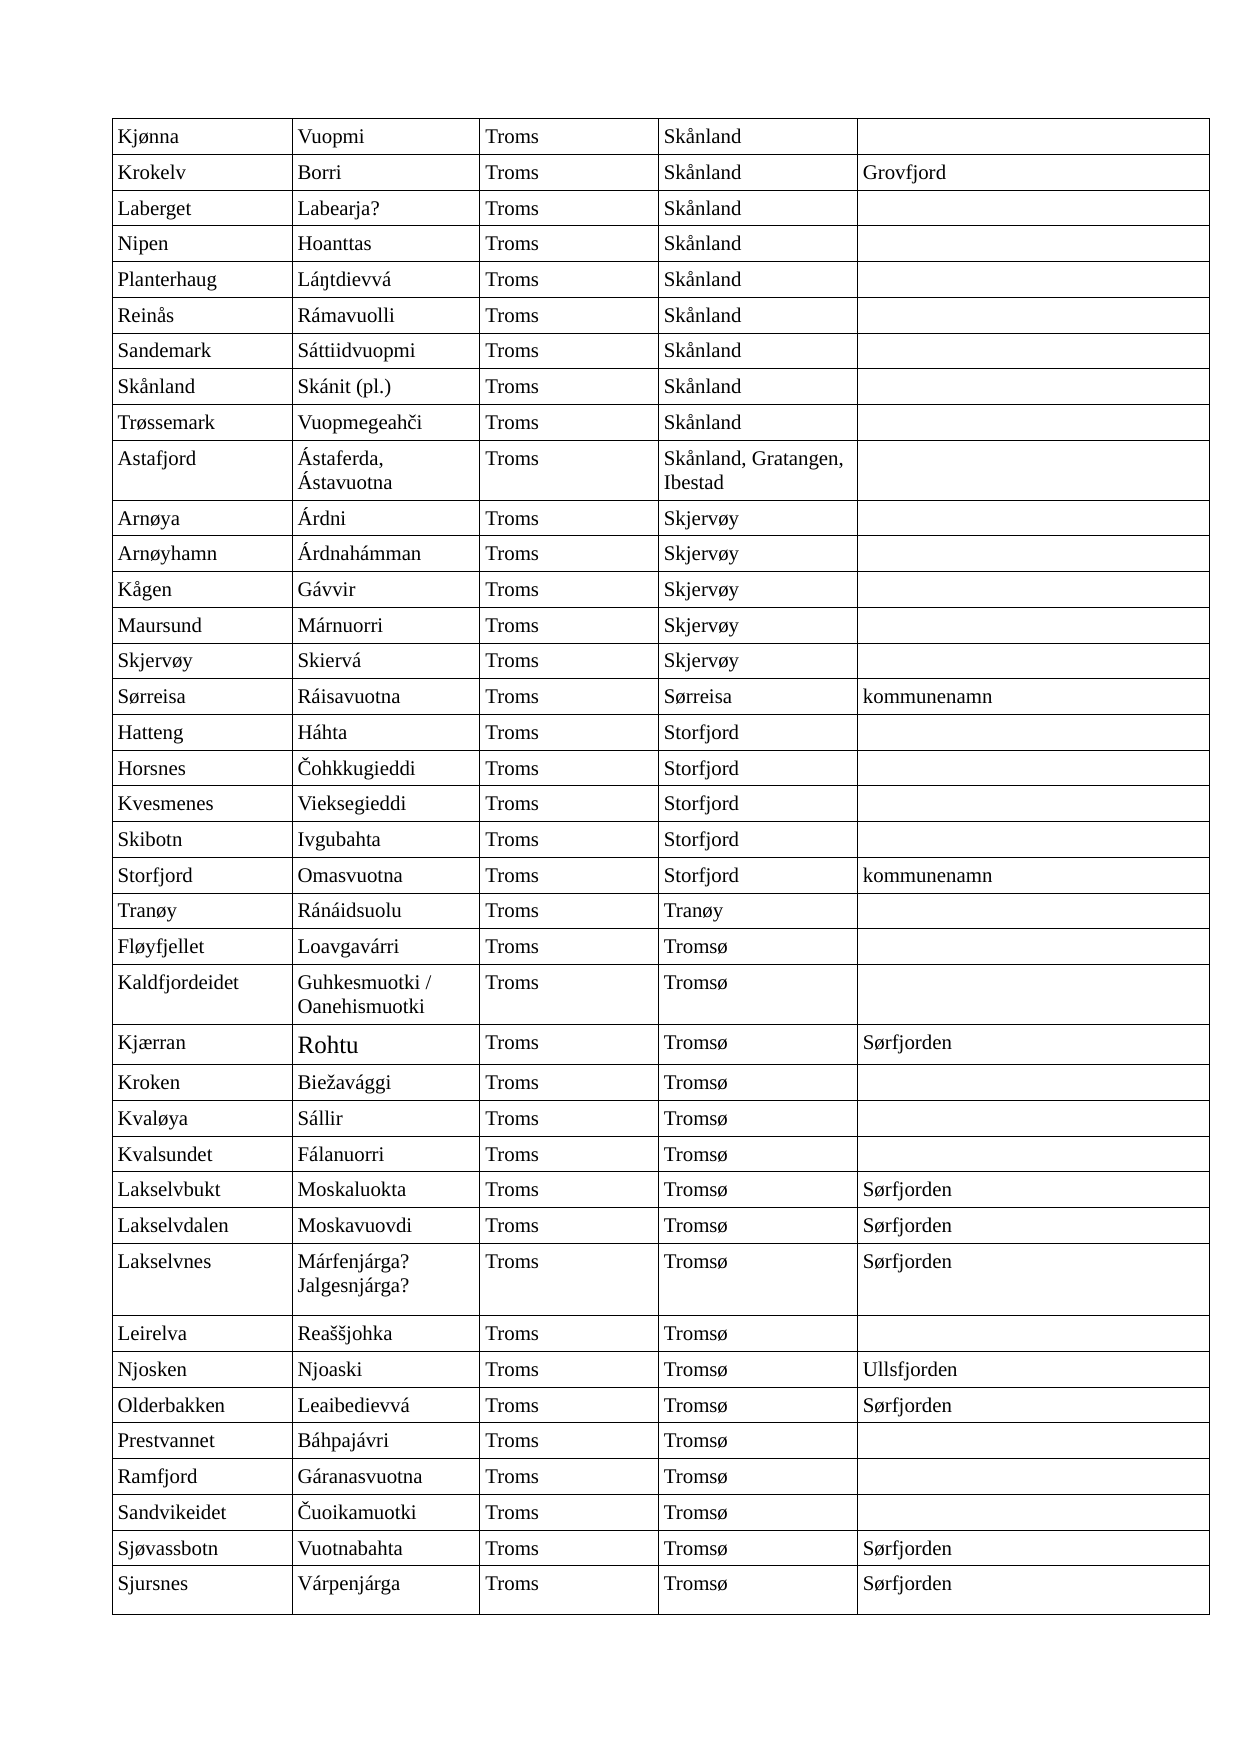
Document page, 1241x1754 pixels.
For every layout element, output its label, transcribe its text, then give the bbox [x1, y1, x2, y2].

table_cell Leirelva [113, 1316, 292, 1351]
table_cell Tromsø [659, 929, 857, 964]
table_cell Báhpajávri [293, 1423, 479, 1458]
table_cell [858, 644, 1209, 678]
table_cell Kvaløya [113, 1101, 292, 1136]
table_cell Tromsø [659, 1531, 857, 1565]
table_cell Troms [480, 1495, 658, 1529]
table_cell Troms [480, 965, 658, 1024]
table_cell [858, 501, 1209, 535]
table_cell Troms [480, 572, 658, 607]
table_cell Troms [480, 1352, 658, 1387]
table_cell [858, 715, 1209, 749]
table_cell Storfjord [659, 751, 857, 785]
table_cell [858, 572, 1209, 607]
table_cell Troms [480, 262, 658, 297]
table_cell Tromsø [659, 1566, 857, 1613]
table_cell Lakselvdalen [113, 1208, 292, 1243]
table_cell Ivgubahta [293, 822, 479, 857]
table_cell Sørreisa [659, 679, 857, 714]
table_cell Skånland [659, 155, 857, 189]
table_cell Troms [480, 1316, 658, 1351]
table_cell Trøssemark [113, 405, 292, 440]
table_cell [858, 1316, 1209, 1351]
table_cell Sørfjorden [858, 1388, 1209, 1422]
table_cell Háhta [293, 715, 479, 749]
table_cell [858, 894, 1209, 928]
table_cell Hoanttas [293, 226, 479, 261]
table_cell Troms [480, 679, 658, 714]
table_cell Astafjord [113, 441, 292, 499]
table_cell Maursund [113, 608, 292, 642]
table_cell Olderbakken [113, 1388, 292, 1422]
table_cell Sørfjorden [858, 1025, 1209, 1064]
table_cell [858, 1459, 1209, 1494]
table_cell Skånland [113, 369, 292, 404]
table_cell Troms [480, 786, 658, 821]
table_cell Márnuorri [293, 608, 479, 642]
table_cell Reaššjohka [293, 1316, 479, 1351]
table_cell Vieksegieddi [293, 786, 479, 821]
table_cell Rohtu [293, 1025, 479, 1064]
table_cell Kroken [113, 1065, 292, 1100]
table_cell Moskavuovdi [293, 1208, 479, 1243]
table_cell Rámavuolli [293, 298, 479, 332]
table_cell Troms [480, 191, 658, 225]
table_cell Sørreisa [113, 679, 292, 714]
table_cell Tromsø [659, 1352, 857, 1387]
table_cell Troms [480, 1208, 658, 1243]
table_cell Kågen [113, 572, 292, 607]
table_cell Tranøy [113, 894, 292, 928]
table_cell [858, 405, 1209, 440]
table_cell Troms [480, 1388, 658, 1422]
table_cell Čohkkugieddi [293, 751, 479, 785]
table_cell Láŋtdievvá [293, 262, 479, 297]
table_cell Storfjord [659, 822, 857, 857]
table_cell [858, 608, 1209, 642]
table_cell Prestvannet [113, 1423, 292, 1458]
table_cell Troms [480, 894, 658, 928]
table_cell [858, 965, 1209, 1024]
table_cell Kjærran [113, 1025, 292, 1064]
table_cell Ástaferda, Ástavuotna [293, 441, 479, 499]
table_cell [858, 369, 1209, 404]
table_cell Njosken [113, 1352, 292, 1387]
table_cell Horsnes [113, 751, 292, 785]
table_cell Árdni [293, 501, 479, 535]
table_cell Troms [480, 929, 658, 964]
table_cell Sørfjorden [858, 1244, 1209, 1315]
table_cell Kvesmenes [113, 786, 292, 821]
table_cell Tromsø [659, 1244, 857, 1315]
table_cell Vuopmegeahči [293, 405, 479, 440]
table_cell Guhkesmuotki / Oanehismuotki [293, 965, 479, 1024]
table_cell Troms [480, 1531, 658, 1565]
table_cell Troms [480, 1423, 658, 1458]
table_cell Moskaluokta [293, 1172, 479, 1207]
table_cell Ullsfjorden [858, 1352, 1209, 1387]
table_cell [858, 262, 1209, 297]
table_cell Labearja? [293, 191, 479, 225]
table_cell Árdnahámman [293, 536, 479, 571]
table_cell Sørfjorden [858, 1531, 1209, 1565]
table_cell Troms [480, 1566, 658, 1613]
table_cell Skånland [659, 262, 857, 297]
table_cell Skånland [659, 191, 857, 225]
table_cell Sørfjorden [858, 1208, 1209, 1243]
table_cell Troms [480, 1137, 658, 1171]
table_cell Tromsø [659, 1423, 857, 1458]
table_cell Sáttiidvuopmi [293, 334, 479, 368]
table_cell Storfjord [113, 858, 292, 892]
table_cell Tromsø [659, 1137, 857, 1171]
table_cell Storfjord [659, 858, 857, 892]
table_cell Troms [480, 441, 658, 499]
table_cell Tromsø [659, 1316, 857, 1351]
table_cell Loavgavárri [293, 929, 479, 964]
table_cell Várpenjárga [293, 1566, 479, 1613]
table_cell Vuopmi [293, 119, 479, 154]
table_cell kommunenamn [858, 858, 1209, 892]
table_cell Ramfjord [113, 1459, 292, 1494]
table_cell [858, 298, 1209, 332]
table_cell Skjervøy [659, 536, 857, 571]
table_cell Tromsø [659, 965, 857, 1024]
table_cell Nipen [113, 226, 292, 261]
table_cell Storfjord [659, 786, 857, 821]
table_cell [858, 536, 1209, 571]
table_cell Ránáidsuolu [293, 894, 479, 928]
table_cell Skjervøy [659, 644, 857, 678]
table_cell Fløyfjellet [113, 929, 292, 964]
table_cell Leaibedievvá [293, 1388, 479, 1422]
table_cell Tromsø [659, 1025, 857, 1064]
table_cell [858, 191, 1209, 225]
table_cell Kvalsundet [113, 1137, 292, 1171]
table_cell Hatteng [113, 715, 292, 749]
table_cell Troms [480, 1101, 658, 1136]
table_cell Omasvuotna [293, 858, 479, 892]
table_cell Troms [480, 751, 658, 785]
table_cell Skånland, Gratangen, Ibestad [659, 441, 857, 499]
table_cell Tromsø [659, 1388, 857, 1422]
table_cell Troms [480, 715, 658, 749]
table_cell [858, 751, 1209, 785]
table_cell Skånland [659, 334, 857, 368]
table_cell Skiervá [293, 644, 479, 678]
table_cell Troms [480, 1172, 658, 1207]
table_cell Storfjord [659, 715, 857, 749]
table_cell Troms [480, 226, 658, 261]
table_cell Tromsø [659, 1172, 857, 1207]
table_cell [858, 334, 1209, 368]
table_cell Troms [480, 1025, 658, 1064]
table_cell Skånland [659, 298, 857, 332]
table_cell [858, 119, 1209, 154]
table_cell [858, 1101, 1209, 1136]
table_cell Njoaski [293, 1352, 479, 1387]
table_cell Čuoikamuotki [293, 1495, 479, 1529]
table_cell Skjervøy [659, 501, 857, 535]
table_cell Troms [480, 1244, 658, 1315]
table_cell Sállir [293, 1101, 479, 1136]
table_cell Skibotn [113, 822, 292, 857]
table_cell Tromsø [659, 1208, 857, 1243]
table_cell Skånland [659, 226, 857, 261]
table_cell Troms [480, 608, 658, 642]
table_cell [858, 929, 1209, 964]
table_cell [858, 1495, 1209, 1529]
table_cell Skånland [659, 405, 857, 440]
table_cell Sandvikeidet [113, 1495, 292, 1529]
table_cell Kjønna [113, 119, 292, 154]
table_cell Lakselvbukt [113, 1172, 292, 1207]
table_cell Troms [480, 1459, 658, 1494]
table_cell Borri [293, 155, 479, 189]
table_cell Krokelv [113, 155, 292, 189]
table_cell Skjervøy [659, 608, 857, 642]
table_cell Tromsø [659, 1495, 857, 1529]
table_cell Grovfjord [858, 155, 1209, 189]
table_cell Sandemark [113, 334, 292, 368]
table_cell Ráisavuotna [293, 679, 479, 714]
table_cell Troms [480, 369, 658, 404]
table_cell Troms [480, 334, 658, 368]
table_cell Troms [480, 1065, 658, 1100]
table_cell kommunenamn [858, 679, 1209, 714]
table_cell Gáranasvuotna [293, 1459, 479, 1494]
table_cell Arnøyhamn [113, 536, 292, 571]
table_cell Gávvir [293, 572, 479, 607]
table_cell Troms [480, 822, 658, 857]
table_cell Tromsø [659, 1065, 857, 1100]
table_cell Laberget [113, 191, 292, 225]
table_cell Skjervøy [113, 644, 292, 678]
table_cell Kaldfjordeidet [113, 965, 292, 1024]
table_cell Troms [480, 501, 658, 535]
table_cell [858, 1423, 1209, 1458]
table_cell Troms [480, 119, 658, 154]
table_cell Reinås [113, 298, 292, 332]
table_cell Skjervøy [659, 572, 857, 607]
table_cell Skánit (pl.) [293, 369, 479, 404]
table_cell Arnøya [113, 501, 292, 535]
table_cell Vuotnabahta [293, 1531, 479, 1565]
table_cell Planterhaug [113, 262, 292, 297]
table_cell Troms [480, 644, 658, 678]
table_cell Tromsø [659, 1101, 857, 1136]
table_cell Sjursnes [113, 1566, 292, 1613]
table_cell Sjøvassbotn [113, 1531, 292, 1565]
table_cell Troms [480, 405, 658, 440]
table_cell Troms [480, 858, 658, 892]
table_cell Troms [480, 155, 658, 189]
table_cell Lakselvnes [113, 1244, 292, 1315]
table_cell Sørfjorden [858, 1172, 1209, 1207]
table_cell Biežavággi [293, 1065, 479, 1100]
table_cell Tranøy [659, 894, 857, 928]
table_cell Skånland [659, 119, 857, 154]
table_cell Troms [480, 536, 658, 571]
table_cell [858, 786, 1209, 821]
table_cell Tromsø [659, 1459, 857, 1494]
table_cell Troms [480, 298, 658, 332]
table_cell [858, 1065, 1209, 1100]
table_cell Sørfjorden [858, 1566, 1209, 1613]
table_cell [858, 1137, 1209, 1171]
table_cell Márfenjárga? Jalgesnjárga? [293, 1244, 479, 1315]
table_cell Fálanuorri [293, 1137, 479, 1171]
table_cell [858, 226, 1209, 261]
table_cell [858, 822, 1209, 857]
table_cell [858, 441, 1209, 499]
table_cell Skånland [659, 369, 857, 404]
